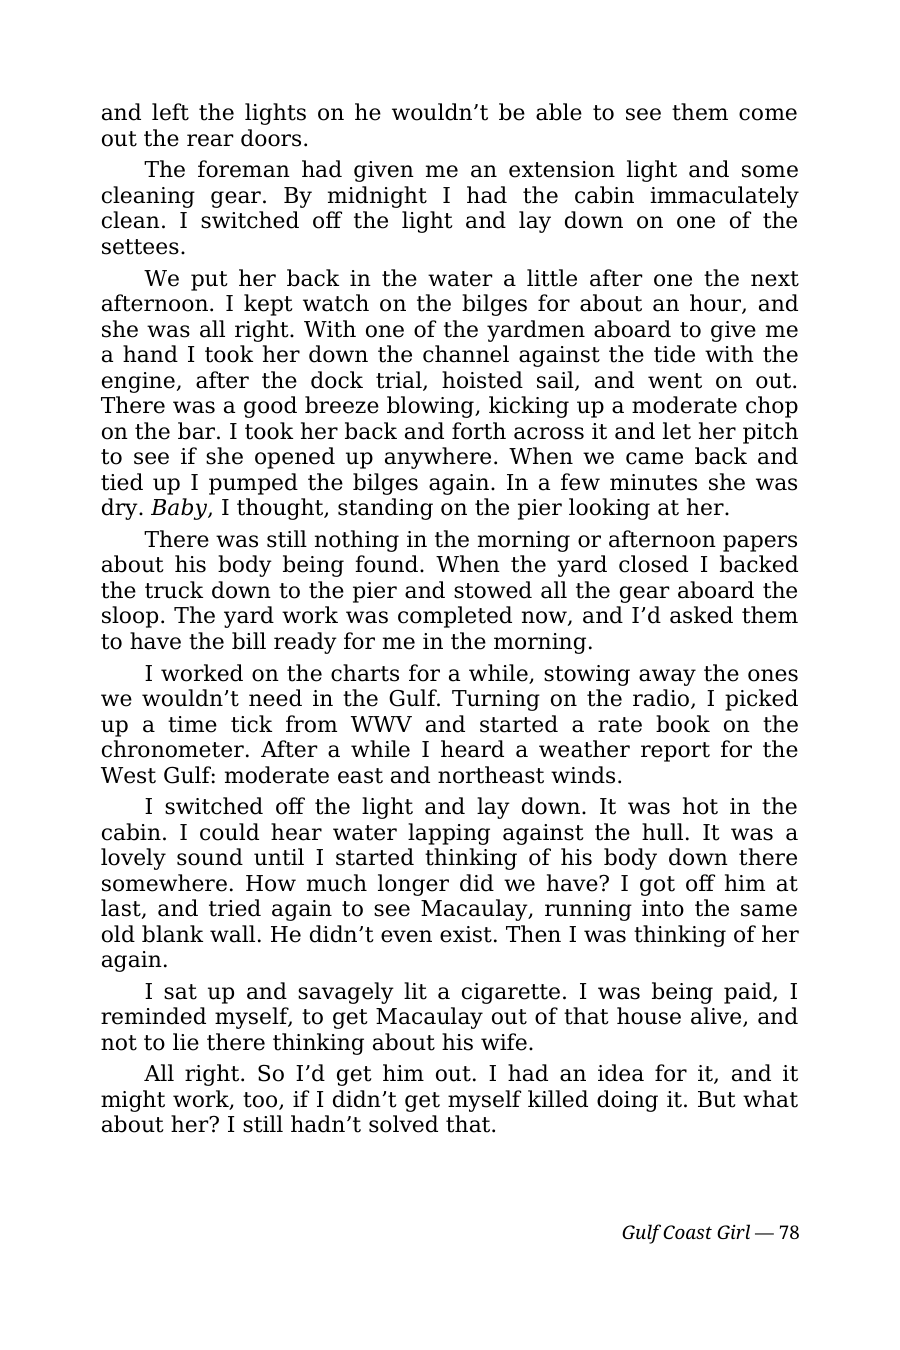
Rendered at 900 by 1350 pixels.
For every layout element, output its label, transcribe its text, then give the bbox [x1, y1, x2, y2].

text There was still nothing in the morning or afternoon papers about his body being found. When the yard closed I backed the truck down to the pier and stowed all the gear aboard the sloop. The yard work was completed now, and I’d asked them to have the bill ready for me in the morning. [101, 527, 799, 654]
text We put her back in the water a little after one the next afternoon. I kept watch on the bilges for about an hour, and she was all right. With one of the yardmen aboard to give me a hand I took her down the channel against the tide with the engine, after the dock trial, hoisted sail, and went on out. There was a good breeze blowing, kicking up a moderate chop on the bar. I took her back and forth across it and let her pitch to see if she opened up anywhere. When we came back and tied up I pumped the bilges again. In a few minutes she was dry. Baby, I thought, standing on the pier looking at her. [101, 266, 799, 521]
text I sat up and savagely lit a cigarette. I was being paid, I reminded myself, to get Macaulay out of that house alive, and not to lie there thinking about his wife. [101, 979, 799, 1056]
text I worked on the charts for a while, stowing away the ones we wouldn’t need in the Gulf. Turning on the radio, I picked up a time tick from WWV and started a rate book on the chronometer. After a while I heard a weather report for the West Gulf: moderate east and northeast winds. [101, 661, 799, 788]
text and left the lights on he wouldn’t be able to see them come out the rear doors. [101, 101, 799, 152]
text The foreman had given me an extension light and some cleaning gear. By midnight I had the cabin immaculately clean. I switched off the light and lay down on one of the settees. [101, 158, 799, 260]
text I switched off the light and lay down. It was hot in the cabin. I could hear water lapping against the hull. It was a lovely sound until I started thinking of his body down there somewhere. How much longer did we have? I got off him at last, and tried again to see Macaulay, running into the same old blank wall. He didn’t even exist. Then I was thinking of her again. [101, 794, 799, 973]
text All right. So I’d get him out. I had an idea for it, and it might work, too, if I didn’t get myself killed doing it. But what about her? I still hadn’t solved that. [101, 1062, 799, 1138]
